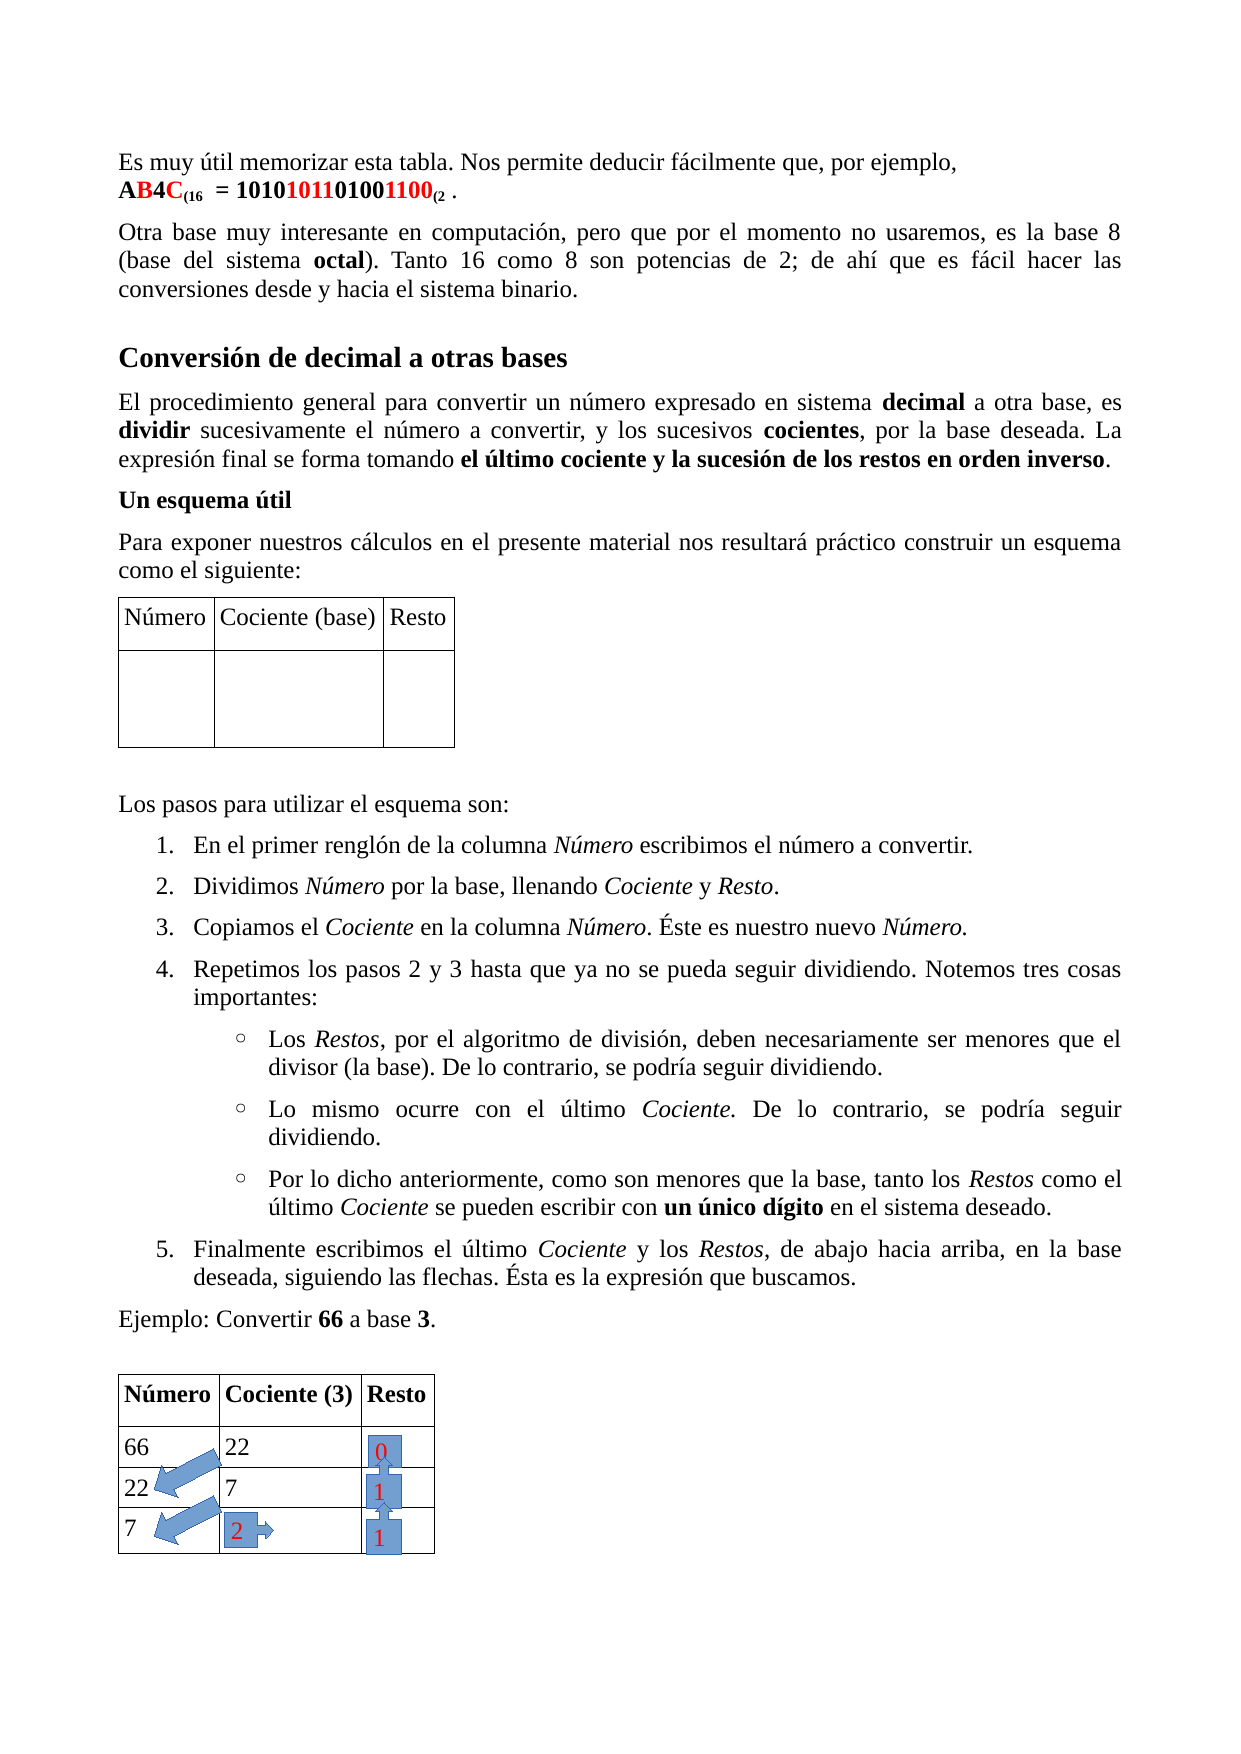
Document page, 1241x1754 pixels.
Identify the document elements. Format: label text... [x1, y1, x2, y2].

list Lo mismo ocurre con el último Cociente. De lo contrario, se podría seguir dividiendo. [231, 1094, 1122, 1151]
table_header Cociente (base) [215, 598, 383, 649]
text Los pasos para utilizar el esquema son: [118, 789, 1122, 817]
table_cell 22 [220, 1427, 361, 1467]
text Otra base muy interesante en computación, pero que por el momento no usaremos, es la base 8 (base del sistema octal). Tanto 16 como 8 son potencias de 2; de ahí que es fácil hacer las conversiones desde y hacia el sistema binario. [118, 217, 1122, 303]
list Por lo dicho anteriormente, como son menores que la base, tanto los Restos como el último Cociente se pueden escribir con un único dígito en el sistema deseado. [231, 1164, 1122, 1221]
table_header Número [119, 598, 214, 649]
list Finalmente escribimos el último Cociente y los Restos, de abajo hacia arriba, en la base deseada, siguiendo las flechas. Ésta es la expresión que buscamos. [156, 1234, 1122, 1291]
table_cell [389, 1508, 434, 1553]
table_header Cociente (3) [220, 1375, 361, 1426]
list Los Restos, por el algoritmo de división, deben necesariamente ser menores que el divisor (la base). De lo contrario, se podría seguir dividiendo. [231, 1024, 1122, 1081]
table_cell [384, 651, 454, 747]
text Para exponer nuestros cálculos en el presente material nos resultará práctico construir un esquema como el siguiente: [118, 527, 1122, 584]
table_cell [362, 1468, 379, 1507]
text El procedimiento general para convertir un número expresado en sistema decimal a otra base, es dividir sucesivamente el número a convertir, y los sucesivos cocientes, por la base deseada. La expresión final se forma tomando el último cociente y la sucesión de los restos en orden inverso. [118, 387, 1122, 473]
list Dividimos Número por la base, llenando Cociente y Resto. [156, 871, 1122, 900]
table_cell [220, 1508, 361, 1553]
text AB4C(16 = 1010101101001100(2 . [118, 176, 1122, 204]
table_header Resto [362, 1375, 434, 1426]
text Un esquema útil [118, 485, 1122, 514]
list Repetimos los pasos 2 y 3 hasta que ya no se pueda seguir dividiendo. Notemos tres cosas importantes: [156, 954, 1122, 1011]
table_cell [362, 1427, 434, 1467]
table_cell 7 [220, 1468, 361, 1507]
table_cell [362, 1508, 379, 1553]
table_cell [389, 1468, 434, 1507]
table_header Resto [384, 598, 454, 649]
table_header Número [119, 1375, 219, 1426]
table_cell [215, 651, 383, 747]
text Ejemplo: Convertir 66 a base 3. [118, 1304, 1122, 1332]
list Copiamos el Cociente en la columna Número. Éste es nuestro nuevo Número. [156, 912, 1122, 941]
table_cell 7 [119, 1508, 219, 1553]
table_cell 22 [119, 1468, 219, 1507]
text Es muy útil memorizar esta tabla. Nos permite deducir fácilmente que, por ejemplo, [118, 147, 1122, 176]
list En el primer renglón de la columna Número escribimos el número a convertir. [156, 830, 1122, 859]
table_cell [119, 651, 214, 747]
subtitle Conversión de decimal a otras bases [118, 341, 1122, 374]
table_cell 66 [119, 1427, 219, 1467]
